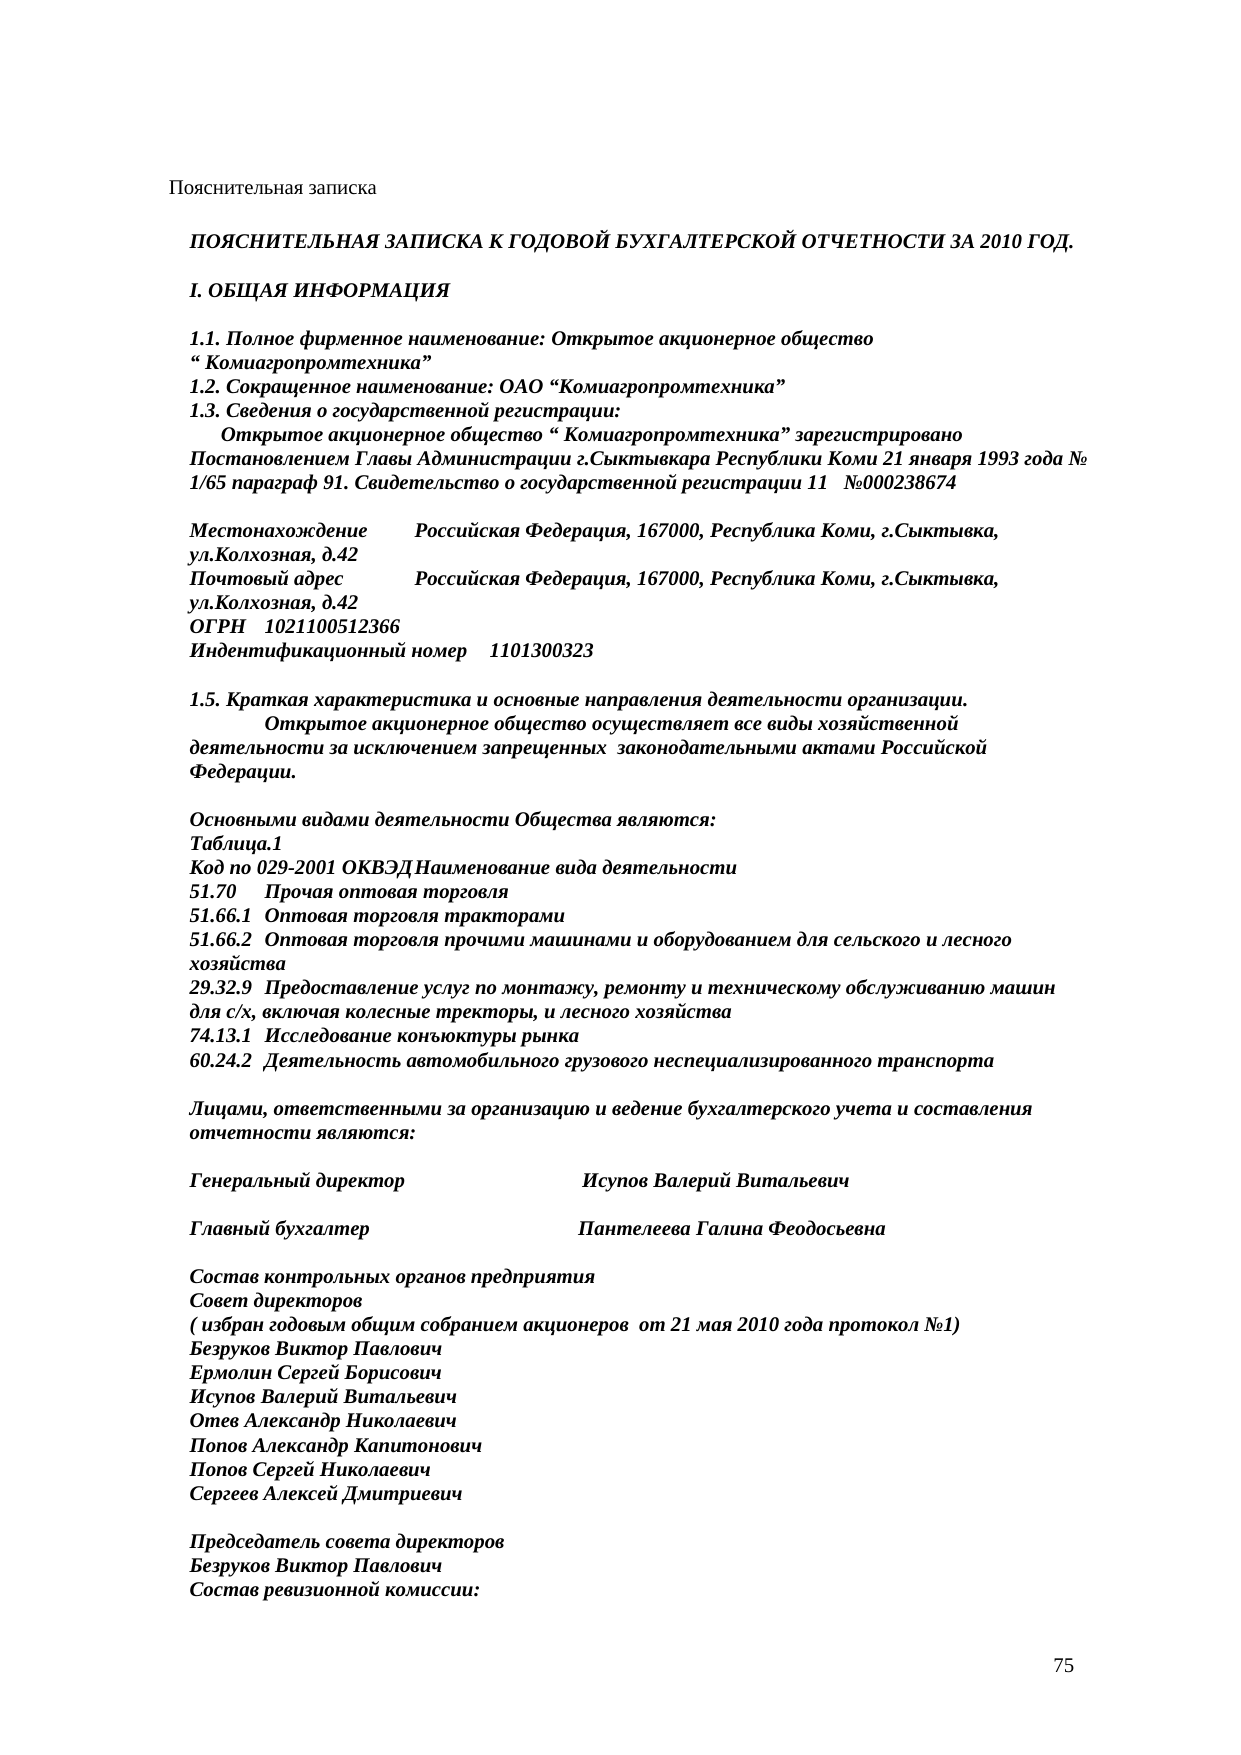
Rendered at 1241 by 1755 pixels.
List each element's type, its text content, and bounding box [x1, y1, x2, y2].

subtitle Пояснительная записка [168, 175, 1093, 199]
text ПОЯСНИТЕЛЬНАЯ ЗАПИСКА К ГОДОВОЙ БУХГАЛТЕРСКОЙ ОТЧЕТНОСТИ ЗА 2010 ГОД. I. ОБЩАЯ ИНФОРМАЦИЯ 1.1. Полное фирменное наименование: Открытое акционерное общество “ Комиагропромтехника” 1.2. Сокращенное наименование: ОАО “Комиагропромтехника” 1.3. Сведения о государственной регистрации: Открытое акционерное общество “ Комиагропромтехника” зарегистрировано Постановлением Главы Администрации г.Сыктывкара Республики Коми 21 января 1993 года № 1/65 параграф 91. Свидетельство о государственной регистрации 11 №000238674 Местонахождение Российская Федерация, 167000, Республика Коми, г.Сыктывка, ул.Колхозная, д.42 Почтовый адрес Российская Федерация, 167000, Республика Коми, г.Сыктывка, ул.Колхозная, д.42 ОГРН 1021100512366 Индентификационный номер 1101300323 1.5. Краткая характеристика и основные направления деятельности организации. Открытое акционерное общество осуществляет все виды хозяйственной деятельности за исключением запрещенных законодательными актами Российской Федерации. Основными видами деятельности Общества являются: Таблица.1 Код по 029-2001 ОКВЭД Наименование вида деятельности 51.70 Прочая оптовая торговля 51.66.1 Оптовая торговля тракторами 51.66.2 Оптовая торговля прочими машинами и оборудованием для сельского и лесного хозяйства 29.32.9 Предоставление услуг по монтажу, ремонту и техническому обслуживанию машин для с/х, включая колесные тректоры, и лесного хозяйства 74.13.1 Исследование конъюктуры рынка 60.24.2 Деятельность автомобильного грузового неспециализированного транспорта Лицами, ответственными за организацию и ведение бухгалтерского учета и составления отчетности являются: Генеральный директор Исупов Валерий Витальевич Главный бухгалтер Пантелеева Галина Феодосьевна Состав контрольных органов предприятия Совет директоров ( избран годовым общим собранием акционеров от 21 мая 2010 года протокол №1) Безруков Виктор Павлович Ермолин Сергей Борисович Исупов Валерий Витальевич Отев Александр Николаевич Попов Александр Капитонович Попов Сергей Николаевич Сергеев Алексей Дмитриевич Председатель совета директоров Безруков Виктор Павлович Состав ревизионной комиссии: [189, 205, 1093, 1601]
